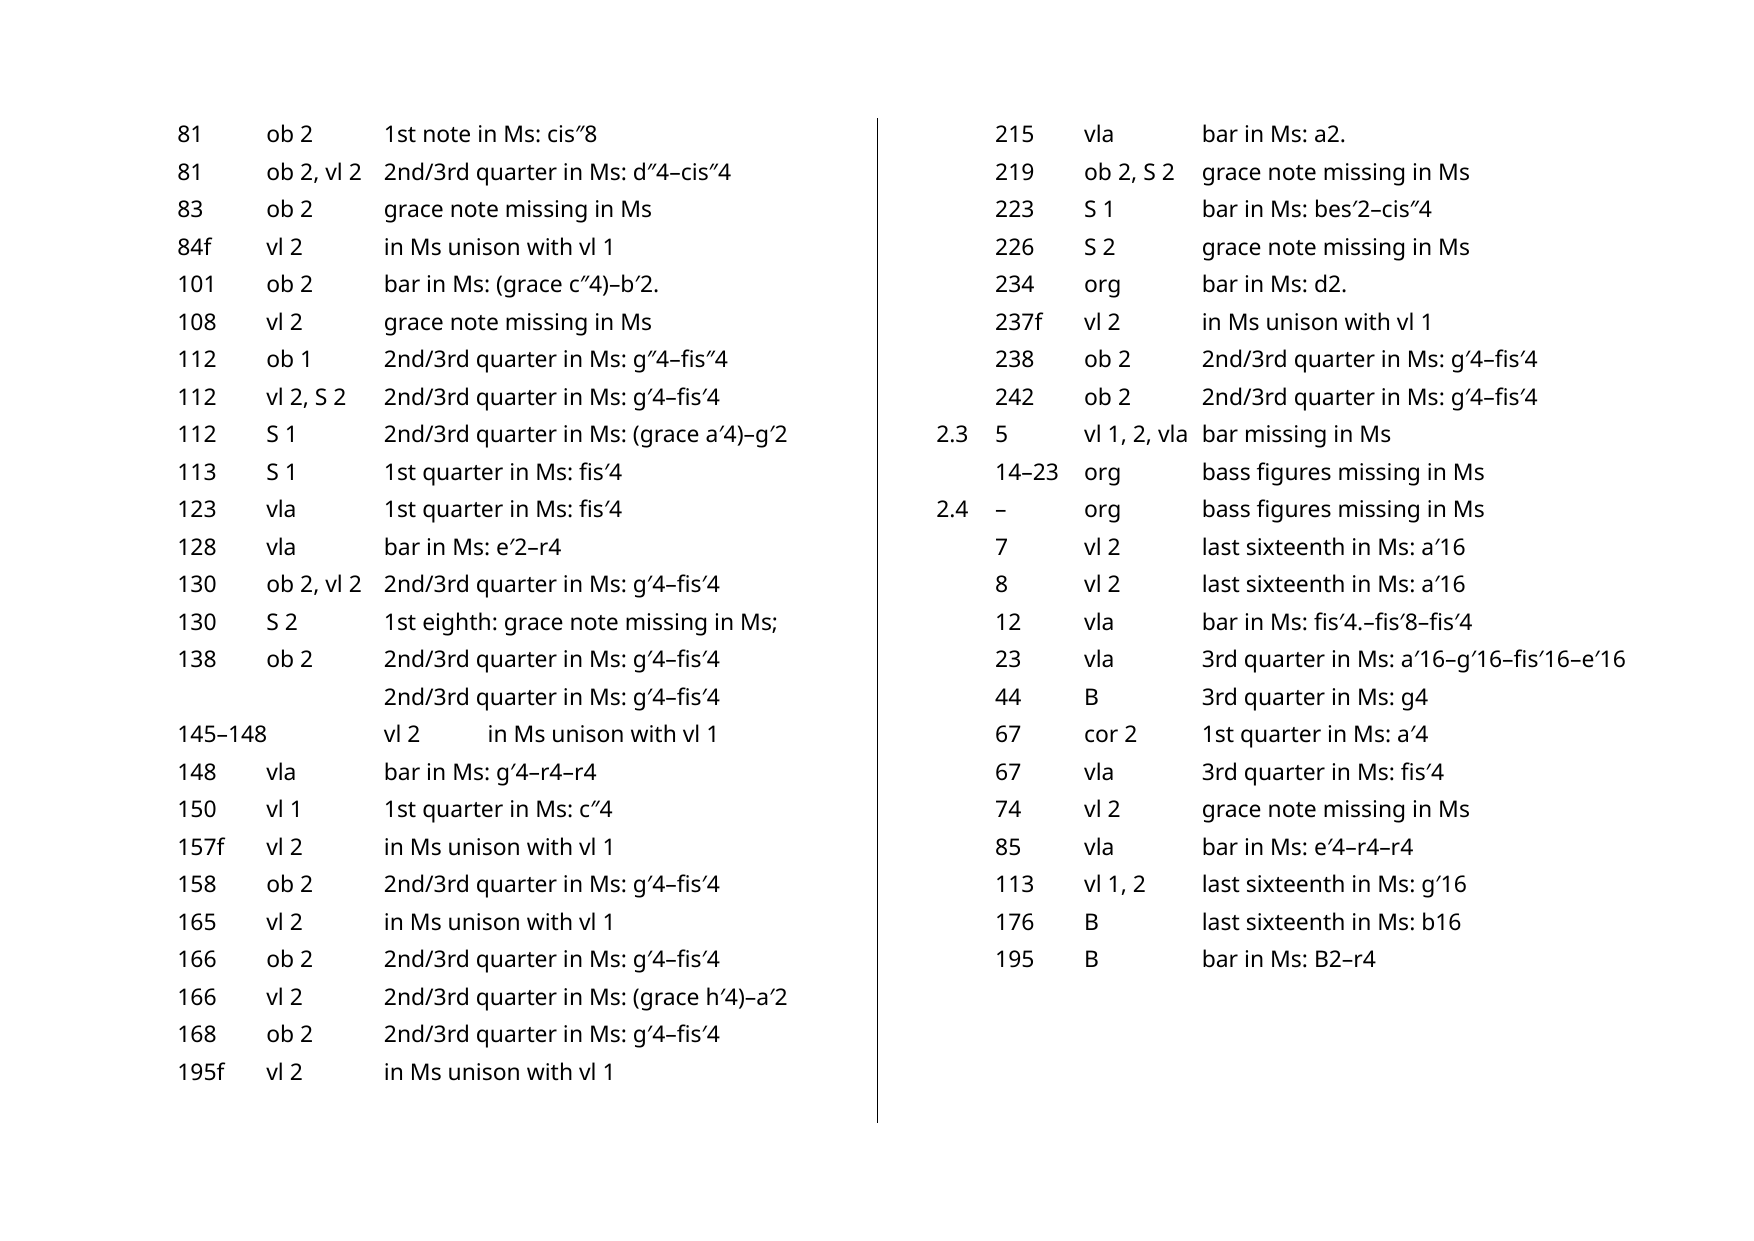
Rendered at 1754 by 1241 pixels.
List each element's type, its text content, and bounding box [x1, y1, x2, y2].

text 81 ob 2 1st note in Ms: cis″8 81 ob 2, vl 2 2nd/3rd quarter in Ms: d″4–cis″4 83 ob 2 grace note missing in Ms 84f vl 2 in Ms unison with vl 1 101 ob 2 bar in Ms: (grace c″4)–b′2. 108 vl 2 grace note missing in Ms 112 ob 1 2nd/3rd quarter in Ms: g″4–fis″4 112 vl 2, S 2 2nd/3rd quarter in Ms: g′4–fis′4 112 S 1 2nd/3rd quarter in Ms: (grace a′4)–g′2 113 S 1 1st quarter in Ms: fis′4 123 vla 1st quarter in Ms: fis′4 128 vla bar in Ms: e′2–r4 130 ob 2, vl 2 2nd/3rd quarter in Ms: g′4–fis′4 130 S 2 1st eighth: grace note missing in Ms; 138 ob 2 2nd/3rd quarter in Ms: g′4–fis′4 2nd/3rd quarter in Ms: g′4–fis′4 145–148 vl 2 in Ms unison with vl 1 148 vla bar in Ms: g′4–r4–r4 150 vl 1 1st quarter in Ms: c″4 157f vl 2 in Ms unison with vl 1 158 ob 2 2nd/3rd quarter in Ms: g′4–fis′4 165 vl 2 in Ms unison with vl 1 166 ob 2 2nd/3rd quarter in Ms: g′4–fis′4 166 vl 2 2nd/3rd quarter in Ms: (grace h′4)–a′2 168 ob 2 2nd/3rd quarter in Ms: g′4–fis′4 195f vl 2 in Ms unison with vl 1 [118, 118, 818, 1087]
text 215 vla bar in Ms: a2. 219 ob 2, S 2 grace note missing in Ms 223 S 1 bar in Ms: bes′2–cis″4 226 S 2 grace note missing in Ms 234 org bar in Ms: d2. 237f vl 2 in Ms unison with vl 1 238 ob 2 2nd/3rd quarter in Ms: g′4–fis′4 242 ob 2 2nd/3rd quarter in Ms: g′4–fis′4 2.3 5 vl 1, 2, vla bar missing in Ms 14–23 org bass figures missing in Ms 2.4 – org bass figures missing in Ms 7 vl 2 last sixteenth in Ms: a′16 8 vl 2 last sixteenth in Ms: a′16 12 vla bar in Ms: fis′4.–fis′8–fis′4 23 vla 3rd quarter in Ms: a′16–g′16–fis′16–e′16 44 B 3rd quarter in Ms: g4 67 cor 2 1st quarter in Ms: a′4 67 vla 3rd quarter in Ms: fis′4 74 vl 2 grace note missing in Ms 85 vla bar in Ms: e′4–r4–r4 113 vl 1, 2 last sixteenth in Ms: g′16 176 B last sixteenth in Ms: b16 195 B bar in Ms: B2–r4 [936, 118, 1636, 1087]
